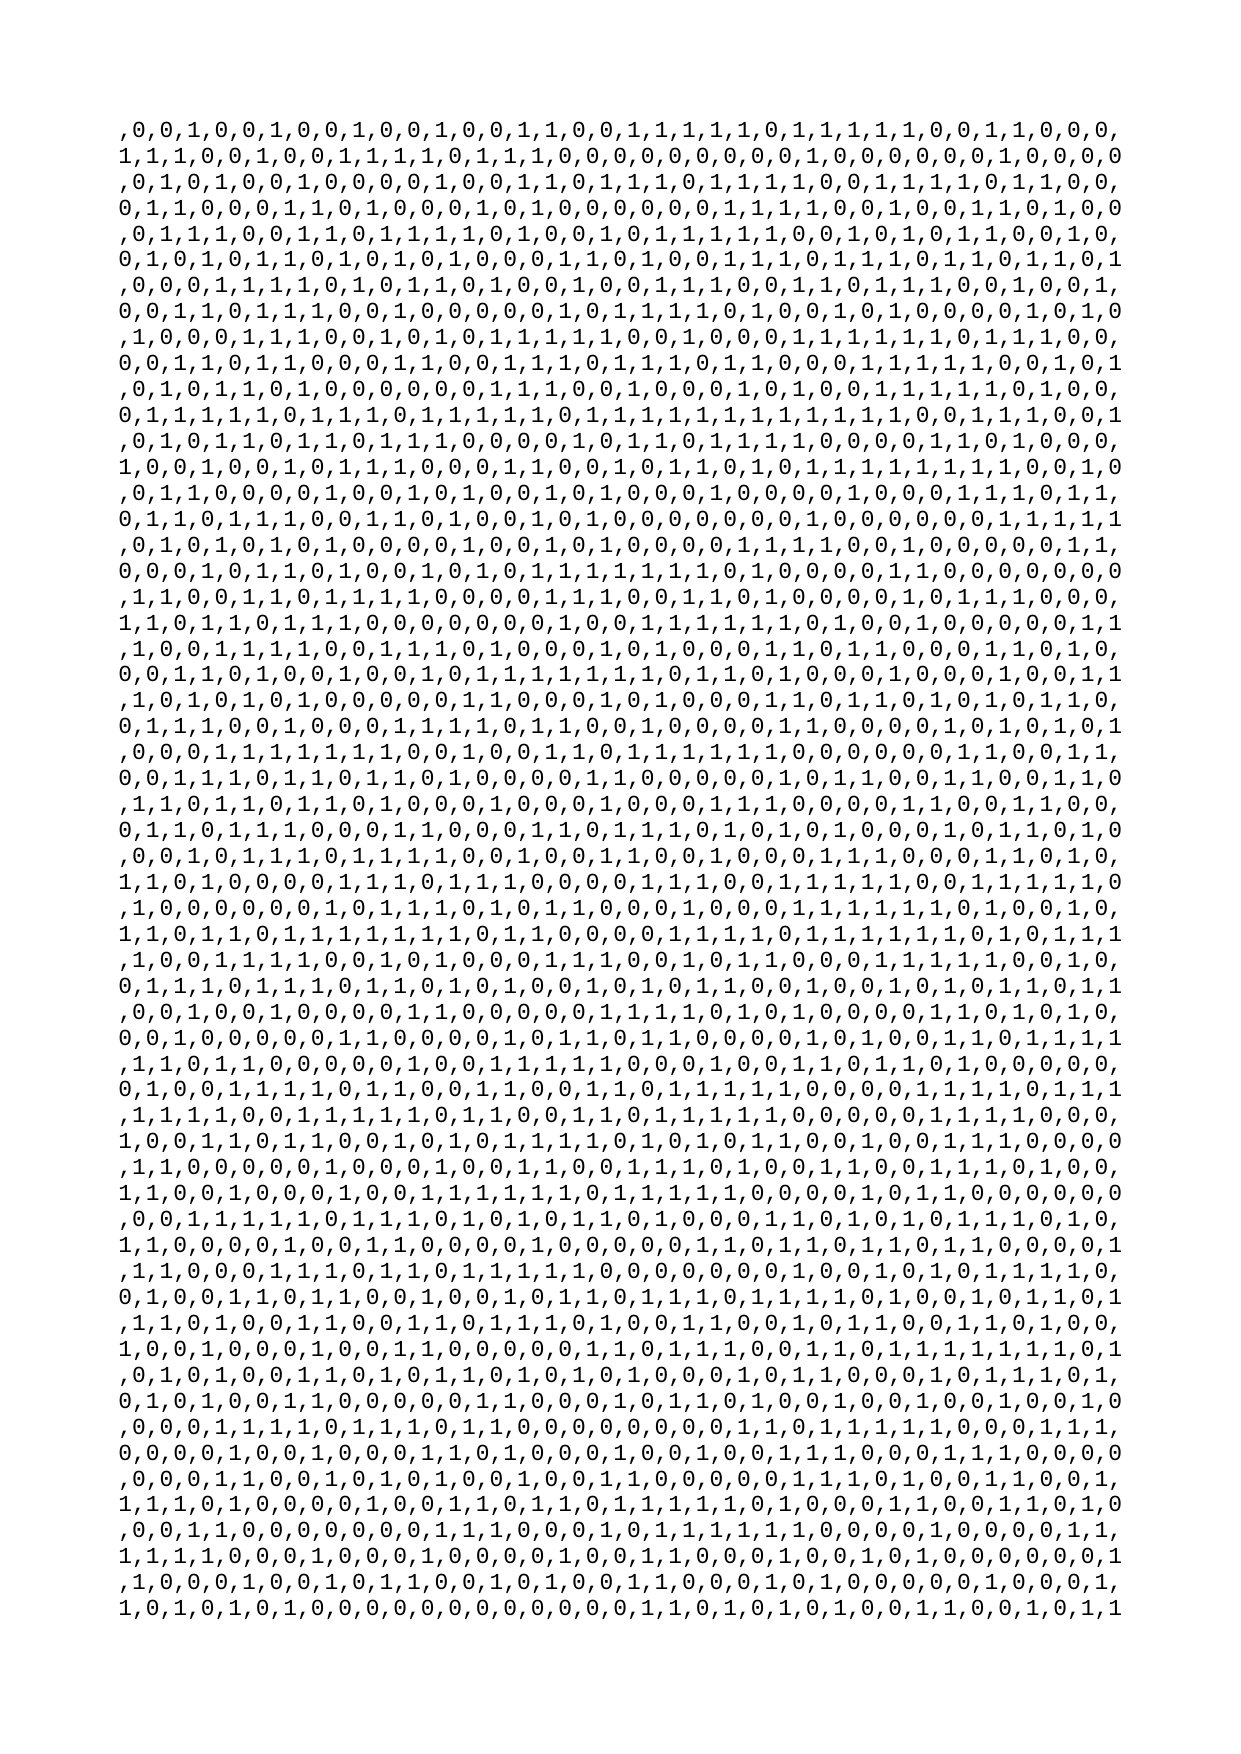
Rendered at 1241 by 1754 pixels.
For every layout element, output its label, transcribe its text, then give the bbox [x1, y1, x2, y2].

text ,0,0,1,0,0,1,0,0,1,0,0,1,0,0,1,1,0,0,1,1,1,1,1,0,1,1,1,1,1,0,0,1,1,0,0,0,1,1,1,0,0,1,0,0,1,1,1,1,0,1,1,1,0,0,0,0,0,0,0,0,0,1,0,0,0,0,0,0,1,0,0,0,0,0,1,0,1,0,0,1,0,0,0,0,1,0,0,1,1,0,1,1,1,0,1,1,1,1,0,0,1,1,1,1,0,1,1,0,0,0,1,1,0,0,0,1,1,0,1,0,0,0,1,0,1,0,0,0,0,0,0,1,1,1,1,0,0,1,0,0,1,1,0,1,0,0,0,1,1,1,0,0,1,1,0,1,1,1,1,0,1,0,0,1,0,1,1,1,1,1,0,0,1,0,1,0,1,1,0,0,1,0,0,1,0,1,0,1,1,0,1,0,1,0,1,0,0,0,1,1,0,1,0,0,1,1,1,0,1,1,1,0,1,1,0,1,1,0,1,0,0,0,1,1,1,1,0,1,0,1,1,0,1,0,0,1,0,0,1,1,1,0,0,1,1,0,1,1,1,0,0,1,0,0,1,0,0,1,1,0,1,1,1,0,0,1,0,0,0,0,0,1,0,1,1,1,1,0,1,0,0,1,0,1,0,0,0,0,1,0,1,0,1,0,0,0,1,1,1,0,0,1,0,1,0,1,1,1,1,1,0,0,1,0,0,0,1,1,1,1,1,1,0,1,1,1,0,0,0,0,1,1,0,1,1,0,0,0,1,1,0,0,1,1,1,0,1,1,1,0,1,1,0,0,0,1,1,1,1,1,0,0,1,0,1,0,1,0,1,1,0,1,0,0,0,0,0,0,1,1,1,0,0,1,0,0,0,1,0,1,0,0,1,1,1,1,1,0,1,0,0,0,1,1,1,1,1,0,1,1,1,0,1,1,1,1,1,0,1,1,1,1,1,1,1,1,1,1,1,1,0,0,1,1,1,0,0,1,0,1,0,1,1,0,1,1,0,1,1,1,0,0,0,0,1,0,1,1,0,1,1,1,1,0,0,0,0,1,1,0,1,0,0,0,1,0,0,1,0,0,1,0,1,1,1,0,0,0,1,1,0,0,1,0,1,1,0,1,0,1,1,1,1,1,1,1,1,0,0,1,0,0,1,1,0,0,0,0,1,0,0,1,0,1,0,0,1,0,1,0,0,0,1,0,0,0,0,1,0,0,0,1,1,1,0,1,1,0,1,1,0,1,1,1,0,0,1,1,0,1,0,0,1,0,1,0,0,0,0,0,0,0,1,0,0,0,0,0,0,1,1,1,1,1,0,1,0,1,0,1,0,1,0,0,0,0,1,0,0,1,0,1,0,0,0,0,1,1,1,1,0,0,1,0,0,0,0,0,1,1,0,0,0,1,0,1,1,0,1,0,0,1,0,1,0,1,1,1,1,1,1,1,0,1,0,0,0,0,1,1,0,0,0,0,0,0,0,1,1,0,0,1,1,0,1,1,1,1,0,0,0,0,1,1,1,0,0,1,1,0,1,0,0,0,0,1,0,1,1,1,0,0,0,1,1,0,1,1,0,1,1,1,0,0,0,0,0,0,0,1,0,0,1,1,1,1,1,1,0,1,0,0,1,0,0,0,0,0,1,1,1,0,0,1,1,1,1,0,0,1,1,1,0,1,0,0,0,1,0,1,0,0,0,1,1,0,1,1,0,0,0,1,1,0,1,0,0,0,1,1,0,1,0,0,1,0,0,1,0,1,1,1,1,1,1,1,0,1,1,0,1,0,0,0,1,0,0,0,1,0,0,1,1,1,0,1,0,1,0,1,0,0,0,0,0,1,1,0,0,0,1,0,1,0,0,0,1,1,0,1,1,0,1,0,1,0,1,1,0,0,1,1,1,0,0,1,0,0,0,1,1,1,1,0,1,1,0,0,1,0,0,0,0,1,1,0,0,0,0,1,0,1,0,1,0,1,0,0,0,1,1,1,1,1,1,1,0,0,1,0,0,1,1,0,1,1,1,1,1,1,0,0,0,0,0,0,1,1,0,0,1,1,0,0,1,1,1,0,1,1,0,1,1,0,1,0,0,0,0,1,1,0,0,0,0,0,1,0,1,1,0,0,1,1,0,0,1,1,0,1,1,0,1,1,0,1,1,0,1,0,0,0,1,0,0,0,1,0,0,0,1,1,1,0,0,0,0,1,1,0,0,1,1,0,0,0,1,1,0,1,1,1,0,0,0,1,1,0,0,0,1,1,0,1,1,1,0,1,0,1,0,1,0,0,0,1,0,1,1,0,1,0,0,0,1,0,1,1,1,0,1,1,1,1,0,0,1,0,0,1,1,0,0,1,0,0,0,1,1,1,0,0,0,1,1,0,1,0,1,1,0,1,0,0,0,0,1,1,1,0,1,1,1,0,0,0,0,1,1,1,0,0,1,1,1,1,1,0,0,1,1,1,1,1,0,1,0,0,0,0,0,0,1,0,1,1,1,0,1,0,1,1,0,0,0,1,0,0,0,1,1,1,1,1,1,0,1,0,0,1,0,1,1,0,1,1,0,1,1,1,1,1,1,1,0,1,1,0,0,0,0,1,1,1,1,0,1,1,1,1,1,1,0,1,0,1,1,1,1,0,0,1,1,1,1,0,0,1,0,1,0,0,0,1,1,1,0,0,1,0,1,1,0,0,0,1,1,1,1,1,0,0,1,0,0,1,1,1,0,1,1,1,0,1,1,0,1,0,1,0,0,1,0,1,0,1,1,0,0,1,0,0,1,0,1,0,1,1,0,1,1,0,0,1,0,0,1,0,0,0,0,1,1,0,0,0,0,0,1,1,1,1,0,1,0,1,0,0,0,0,1,1,0,1,0,1,0,0,0,1,0,0,0,0,0,1,1,0,0,0,0,1,0,1,1,0,1,1,0,0,0,0,1,0,1,0,0,1,1,0,1,1,1,1,1,1,0,1,1,0,0,0,0,0,1,0,0,1,1,1,1,1,0,0,0,1,0,0,1,1,0,1,1,0,1,0,0,0,0,0,0,1,0,0,1,1,1,1,0,1,1,0,0,1,1,0,0,1,1,0,1,1,1,1,1,0,0,0,0,1,1,1,1,0,1,1,1,1,1,1,1,0,0,1,1,1,1,1,0,1,1,0,0,1,1,0,1,1,1,1,1,0,0,0,0,0,1,1,1,1,0,0,0,1,0,0,1,1,0,1,1,0,0,1,0,1,0,1,1,1,1,0,1,0,1,0,1,1,0,0,1,0,0,1,1,1,0,0,0,0,1,1,0,0,0,0,0,1,0,0,0,1,0,0,1,1,0,0,1,1,1,0,1,0,0,1,1,0,0,1,1,1,0,1,0,0,1,1,0,0,1,0,0,0,1,0,0,1,1,1,1,1,1,0,1,1,1,1,1,0,0,0,0,1,0,1,1,0,0,0,0,0,0,0,0,1,1,1,1,1,0,1,1,1,0,1,0,1,0,1,1,0,1,0,0,0,1,1,0,1,0,1,0,1,1,1,0,1,0,1,1,0,0,0,0,1,0,0,1,1,0,0,0,0,1,0,0,0,0,0,1,1,0,1,1,0,1,1,0,1,1,0,0,0,0,1,1,1,0,0,0,1,1,1,0,1,1,0,1,1,1,1,1,0,0,0,0,0,0,0,1,0,0,1,0,1,0,1,1,1,1,0,0,1,0,0,1,1,0,1,1,0,0,1,0,0,1,0,1,1,0,1,1,1,0,1,1,1,1,0,1,0,0,1,0,1,1,0,1,1,1,0,1,0,0,1,1,0,0,1,1,0,1,1,1,0,1,0,0,1,1,0,0,1,0,1,1,0,0,1,1,0,1,0,0,1,0,0,1,0,0,0,1,0,0,1,1,0,0,0,0,0,1,1,0,1,1,1,0,0,1,1,0,1,1,1,1,1,1,1,0,1,0,1,0,1,0,0,1,1,0,1,0,1,1,0,1,0,1,0,1,0,0,0,1,0,1,1,0,0,0,1,0,1,1,1,0,1,0,1,0,1,0,0,1,1,0,0,0,0,0,1,1,0,0,0,1,0,1,1,0,1,0,0,1,0,0,1,0,0,1,0,0,1,0,0,0,0,1,1,1,1,0,1,1,1,0,1,1,0,0,0,0,0,0,0,0,1,1,0,1,1,1,1,1,0,0,0,1,1,1,0,0,0,0,1,0,0,1,0,0,0,1,1,0,1,0,0,0,1,0,0,1,0,0,1,1,1,0,0,0,1,1,1,0,0,0,0,0,0,0,1,1,0,0,1,0,1,0,1,0,0,1,0,0,1,1,0,0,0,0,0,1,1,1,0,1,0,0,1,1,0,0,1,1,1,1,0,1,0,0,0,0,1,0,0,1,1,0,1,1,0,1,1,1,1,1,0,1,0,0,0,1,1,0,0,1,1,0,1,0,0,0,1,1,0,0,0,0,0,0,0,1,1,1,0,0,0,1,0,1,1,1,1,1,1,0,0,0,0,1,0,0,0,0,1,1,1,1,1,1,0,0,0,1,0,0,0,1,0,0,0,0,1,0,0,1,1,0,0,0,1,0,0,1,0,1,0,0,0,0,0,0,1,1,0,0,0,1,0,0,1,0,1,1,0,0,1,0,1,0,0,1,1,0,0,0,1,0,1,0,0,0,0,0,1,0,0,0,1,1,0,1,0,1,0,1,0,0,0,0,0,0,0,0,0,0,0,0,1,1,0,1,0,1,0,1,0,0,1,1,0,0,1,0,1,1 [118, 118, 1122, 1622]
